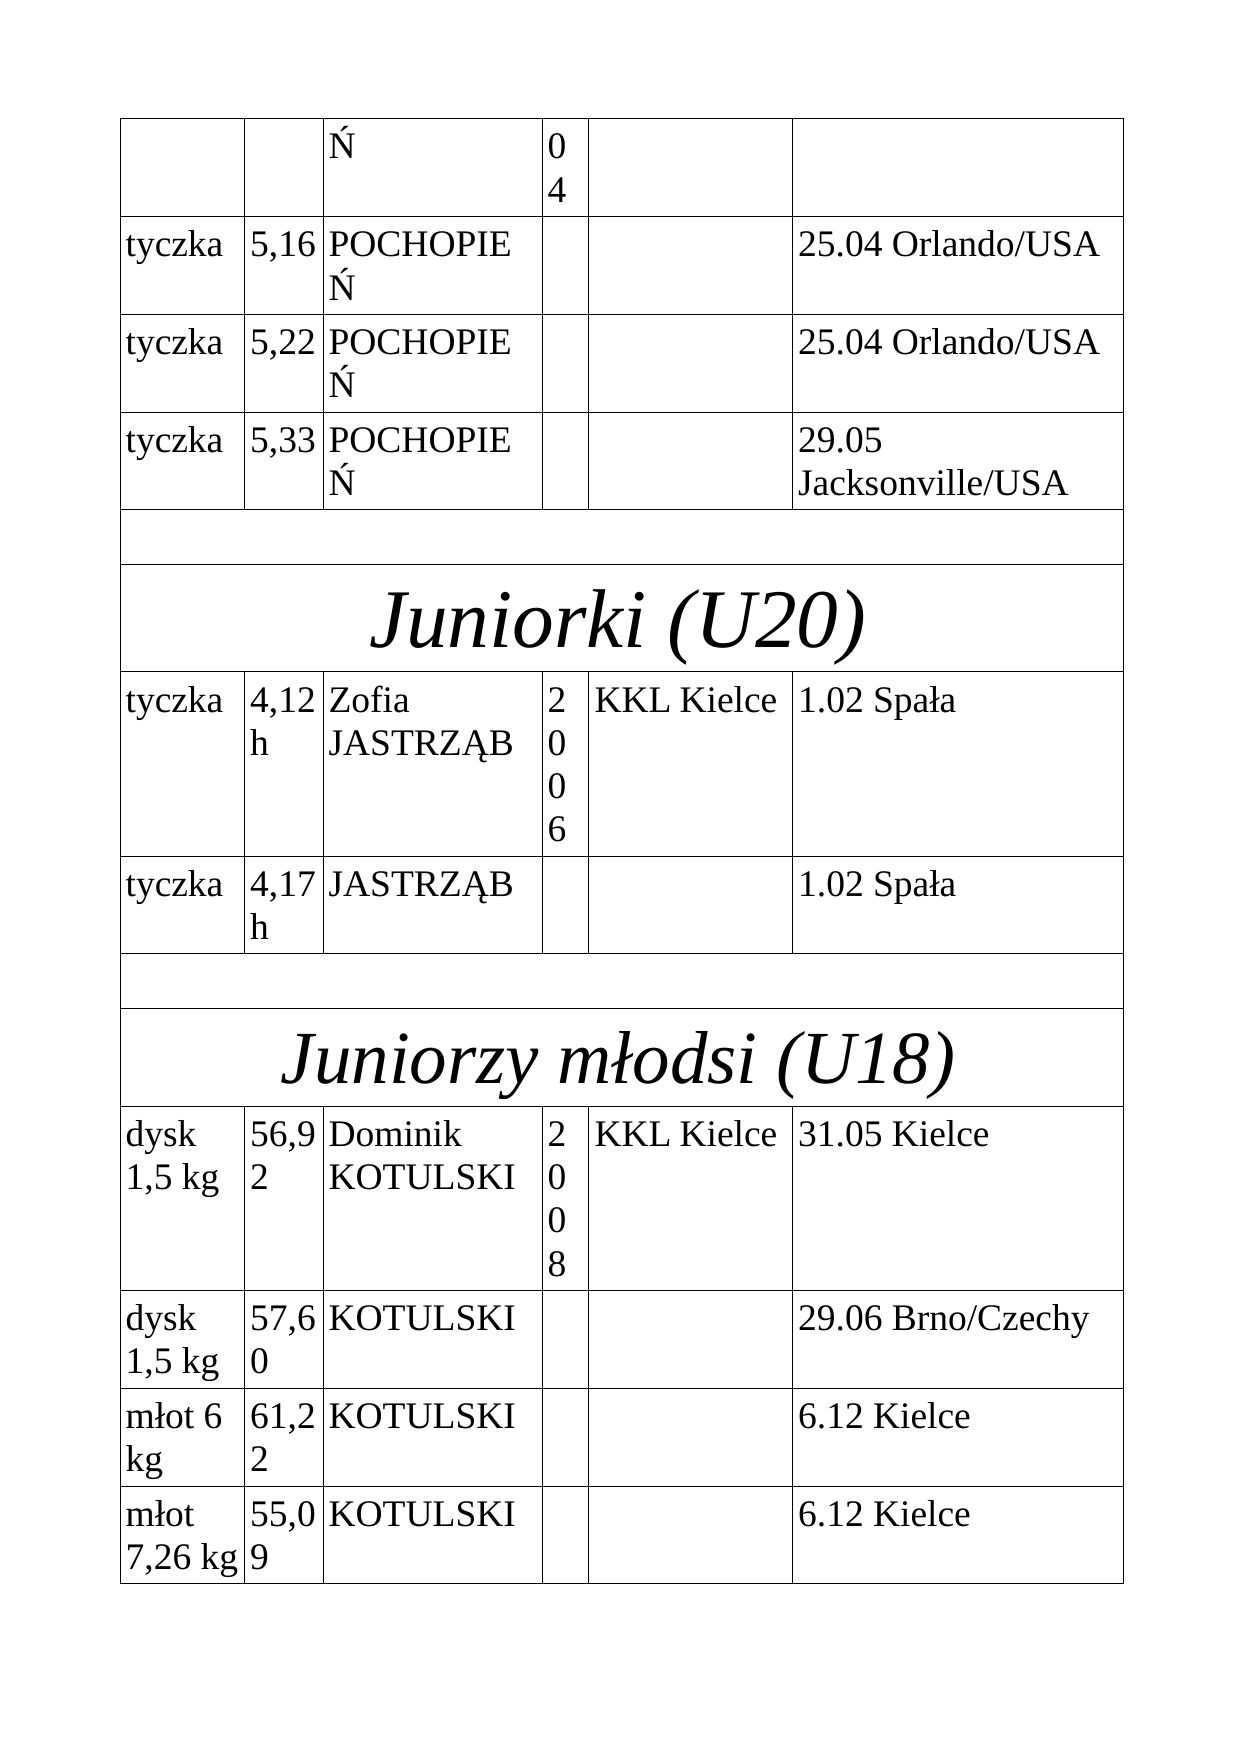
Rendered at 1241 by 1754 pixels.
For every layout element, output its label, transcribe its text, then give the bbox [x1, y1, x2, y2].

table_cell tyczka [121, 413, 244, 509]
table_cell [543, 413, 588, 509]
table_cell tyczka [121, 315, 244, 412]
table_cell [589, 315, 792, 412]
table_cell tyczka [121, 217, 244, 314]
table_cell 6.12 Kielce [793, 1487, 1123, 1583]
table_cell JASTRZĄB [324, 857, 542, 953]
table_cell [589, 217, 792, 314]
table_cell Ń [324, 119, 542, 216]
table_cell 57,60 [245, 1291, 323, 1388]
table_cell KOTULSKI [324, 1389, 542, 1486]
table_cell KKL Kielce [589, 1107, 792, 1290]
table_cell tyczka [121, 857, 244, 953]
table_cell młot 6 kg [121, 1389, 244, 1486]
table_cell 29.05 Jacksonville/USA [793, 413, 1123, 509]
table_cell KOTULSKI [324, 1487, 542, 1583]
table_cell 2006 [543, 672, 588, 856]
table_cell [543, 857, 588, 953]
table_cell 1.02 Spała [793, 672, 1123, 856]
table_cell Juniorzy młodsi (U18) [121, 1009, 1123, 1106]
table_cell 56,92 [245, 1107, 323, 1290]
table_cell POCHOPIEŃ [324, 413, 542, 509]
table_cell 31.05 Kielce [793, 1107, 1123, 1290]
table_cell Zofia JASTRZĄB [324, 672, 542, 856]
table_cell [121, 954, 1123, 1008]
table_cell 25.04 Orlando/USA [793, 315, 1123, 412]
table_cell [589, 857, 792, 953]
table_cell 2008 [543, 1107, 588, 1290]
table_cell [589, 1487, 792, 1583]
table_cell POCHOPIEŃ [324, 315, 542, 412]
table_cell [121, 119, 244, 216]
table_cell [543, 315, 588, 412]
table_cell POCHOPIEŃ [324, 217, 542, 314]
table_cell 4,17h [245, 857, 323, 953]
table_cell 04 [543, 119, 588, 216]
table_cell 1.02 Spała [793, 857, 1123, 953]
table_cell [543, 217, 588, 314]
table_cell [121, 510, 1123, 564]
table_cell 55,09 [245, 1487, 323, 1583]
table_cell [245, 119, 323, 216]
table_cell 25.04 Orlando/USA [793, 217, 1123, 314]
table_cell KOTULSKI [324, 1291, 542, 1388]
table_cell Dominik KOTULSKI [324, 1107, 542, 1290]
table_cell KKL Kielce [589, 672, 792, 856]
table_cell dysk 1,5 kg [121, 1107, 244, 1290]
table_cell 5,16 [245, 217, 323, 314]
table_cell 29.06 Brno/Czechy [793, 1291, 1123, 1388]
table_cell 6.12 Kielce [793, 1389, 1123, 1486]
table_cell 5,22 [245, 315, 323, 412]
table_cell 4,12h [245, 672, 323, 856]
table_cell Juniorki (U20) [121, 565, 1123, 671]
table_cell [543, 1291, 588, 1388]
table_cell tyczka [121, 672, 244, 856]
table_cell [589, 1389, 792, 1486]
table_cell [543, 1487, 588, 1583]
table_cell młot 7,26 kg [121, 1487, 244, 1583]
table_cell [793, 119, 1123, 216]
table_cell [589, 119, 792, 216]
table_cell 61,22 [245, 1389, 323, 1486]
table_cell dysk 1,5 kg [121, 1291, 244, 1388]
table_cell [589, 413, 792, 509]
table_cell [543, 1389, 588, 1486]
table_cell 5,33 [245, 413, 323, 509]
table_cell [589, 1291, 792, 1388]
